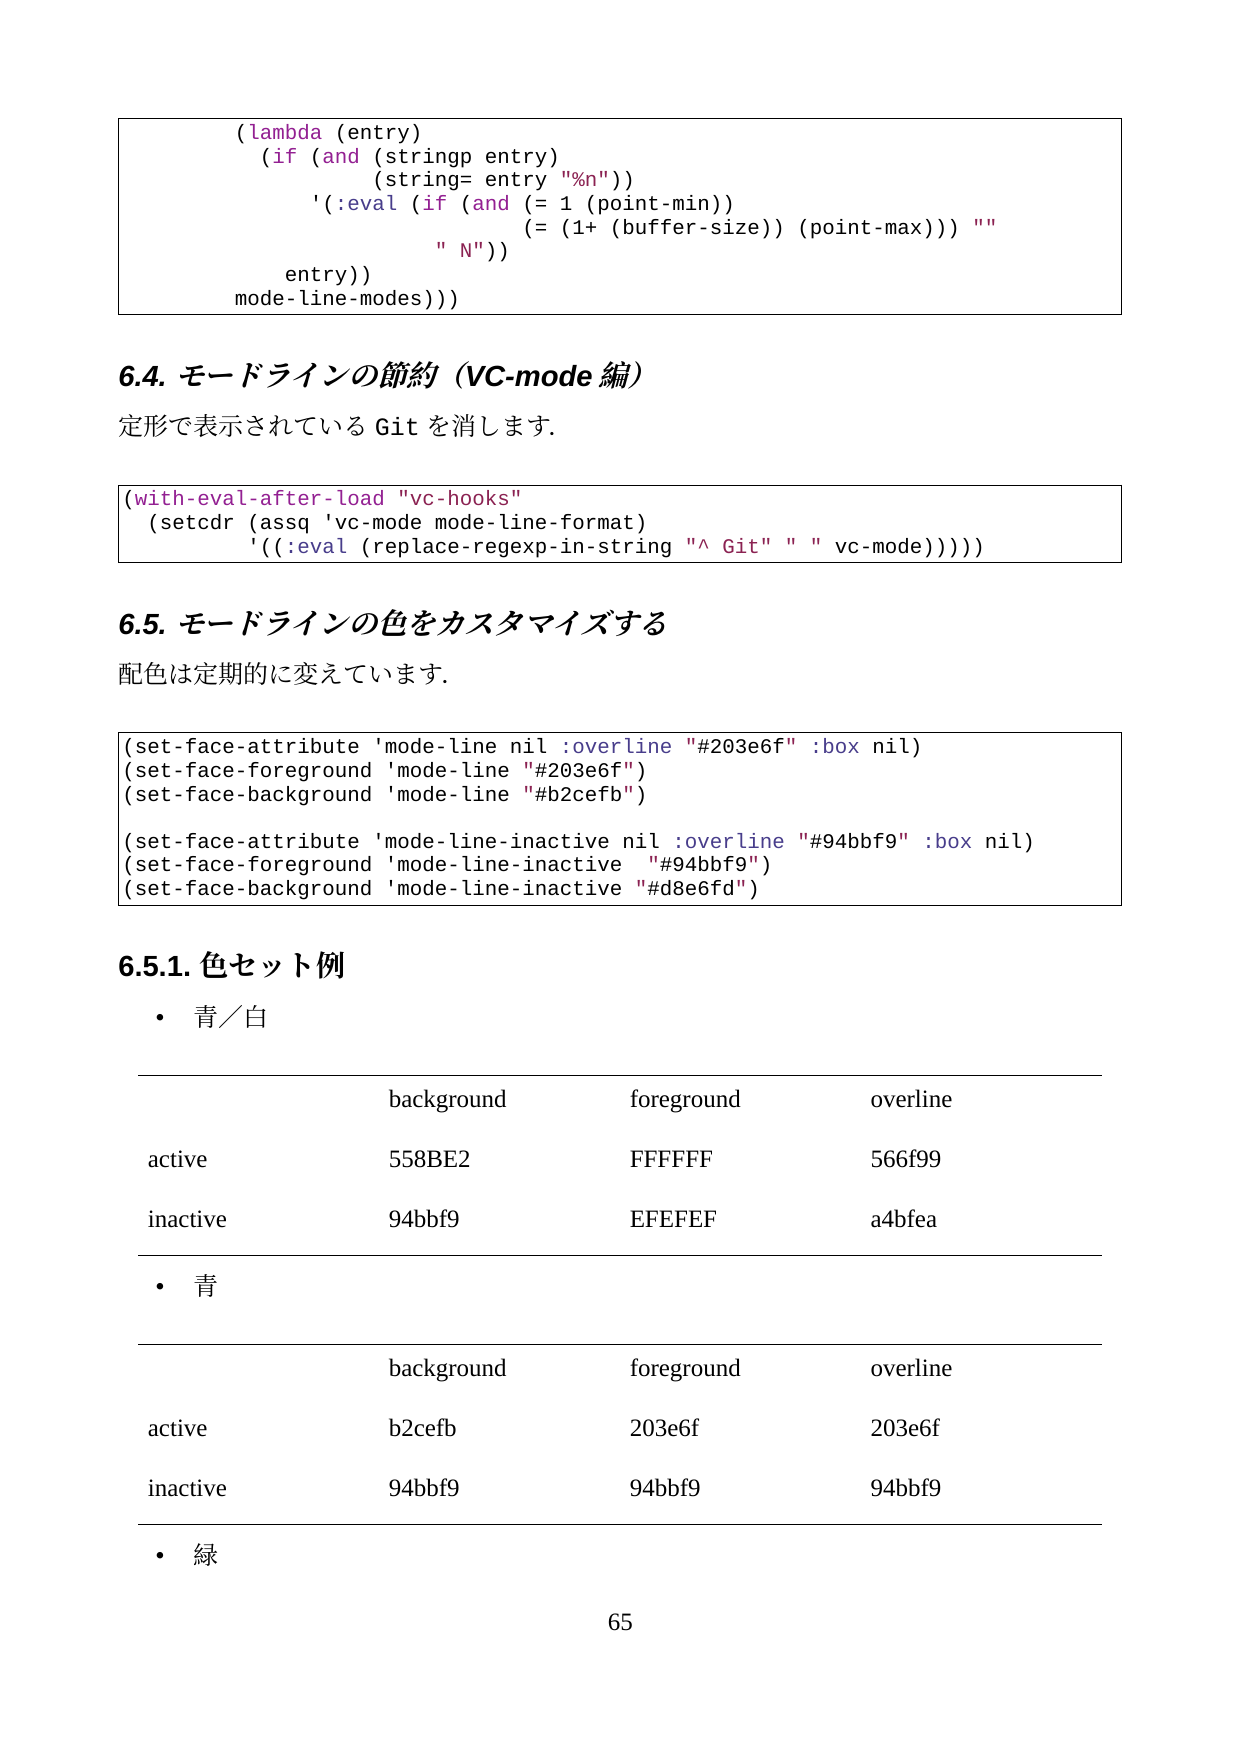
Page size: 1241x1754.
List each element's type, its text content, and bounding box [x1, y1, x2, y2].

table_cell EFEFEF [620, 1195, 861, 1255]
text entry)) [119, 260, 1121, 284]
table_header overline [861, 1076, 1102, 1135]
table_cell 94bbf9 [861, 1464, 1102, 1524]
table_cell active [138, 1404, 379, 1464]
table_cell b2cefb [379, 1404, 620, 1464]
table_header [138, 1345, 379, 1404]
text '((:eval (replace-regexp-in-string "^ Git" " " vc-mode))))) [119, 532, 1121, 562]
table_header background [379, 1076, 620, 1135]
table_cell 566f99 [861, 1135, 1102, 1195]
table_cell 558BE2 [379, 1135, 620, 1195]
text (set-face-background 'mode-line-inactive "#d8e6fd") [119, 874, 1121, 905]
subtitle モードラインの色をカスタマイズする [118, 601, 1122, 643]
text (with-eval-after-load "vc-hooks" [119, 486, 1121, 508]
table_header overline [861, 1345, 1102, 1404]
text (string= entry "%n")) [119, 165, 1121, 189]
text " N")) [119, 236, 1121, 260]
table_cell 203e6f [861, 1404, 1102, 1464]
list 青／白 [156, 997, 1122, 1062]
text (= (1+ (buffer-size)) (point-max))) "" [119, 213, 1121, 236]
table_cell active [138, 1135, 379, 1195]
text (lambda (entry) [119, 119, 1121, 142]
list 青 [156, 1267, 1122, 1331]
text (set-face-attribute 'mode-line nil :overline "#203e6f" :box nil) [119, 733, 1121, 756]
table_cell inactive [138, 1464, 379, 1524]
table_header foreground [620, 1345, 861, 1404]
table_cell 94bbf9 [379, 1464, 620, 1524]
subtitle 色セット例 [118, 943, 1122, 985]
text mode-line-modes))) [119, 284, 1121, 314]
text (set-face-foreground 'mode-line "#203e6f") [119, 756, 1121, 779]
table_header [138, 1076, 379, 1135]
table_cell 94bbf9 [620, 1464, 861, 1524]
text 配色は定期的に変えています． [118, 655, 1122, 720]
text (set-face-attribute 'mode-line-inactive nil :overline "#94bbf9" :box nil) [119, 827, 1121, 851]
table_cell 203e6f [620, 1404, 861, 1464]
table_cell inactive [138, 1195, 379, 1255]
text 定形で表示されている Git を消します． [118, 407, 1122, 472]
table_header background [379, 1345, 620, 1404]
text (set-face-foreground 'mode-line-inactive "#94bbf9") [119, 851, 1121, 874]
table_header foreground [620, 1076, 861, 1135]
table_cell FFFFFF [620, 1135, 861, 1195]
subtitle モードラインの節約（VC-mode編） [118, 353, 1122, 394]
table_cell 94bbf9 [379, 1195, 620, 1255]
text '(:eval (if (and (= 1 (point-min)) [119, 189, 1121, 213]
text (setcdr (assq 'vc-mode mode-line-format) [119, 508, 1121, 532]
text (set-face-background 'mode-line "#b2cefb") [119, 779, 1121, 803]
list 緑 [156, 1536, 1122, 1572]
table_cell a4bfea [861, 1195, 1102, 1255]
text (if (and (stringp entry) [119, 142, 1121, 165]
